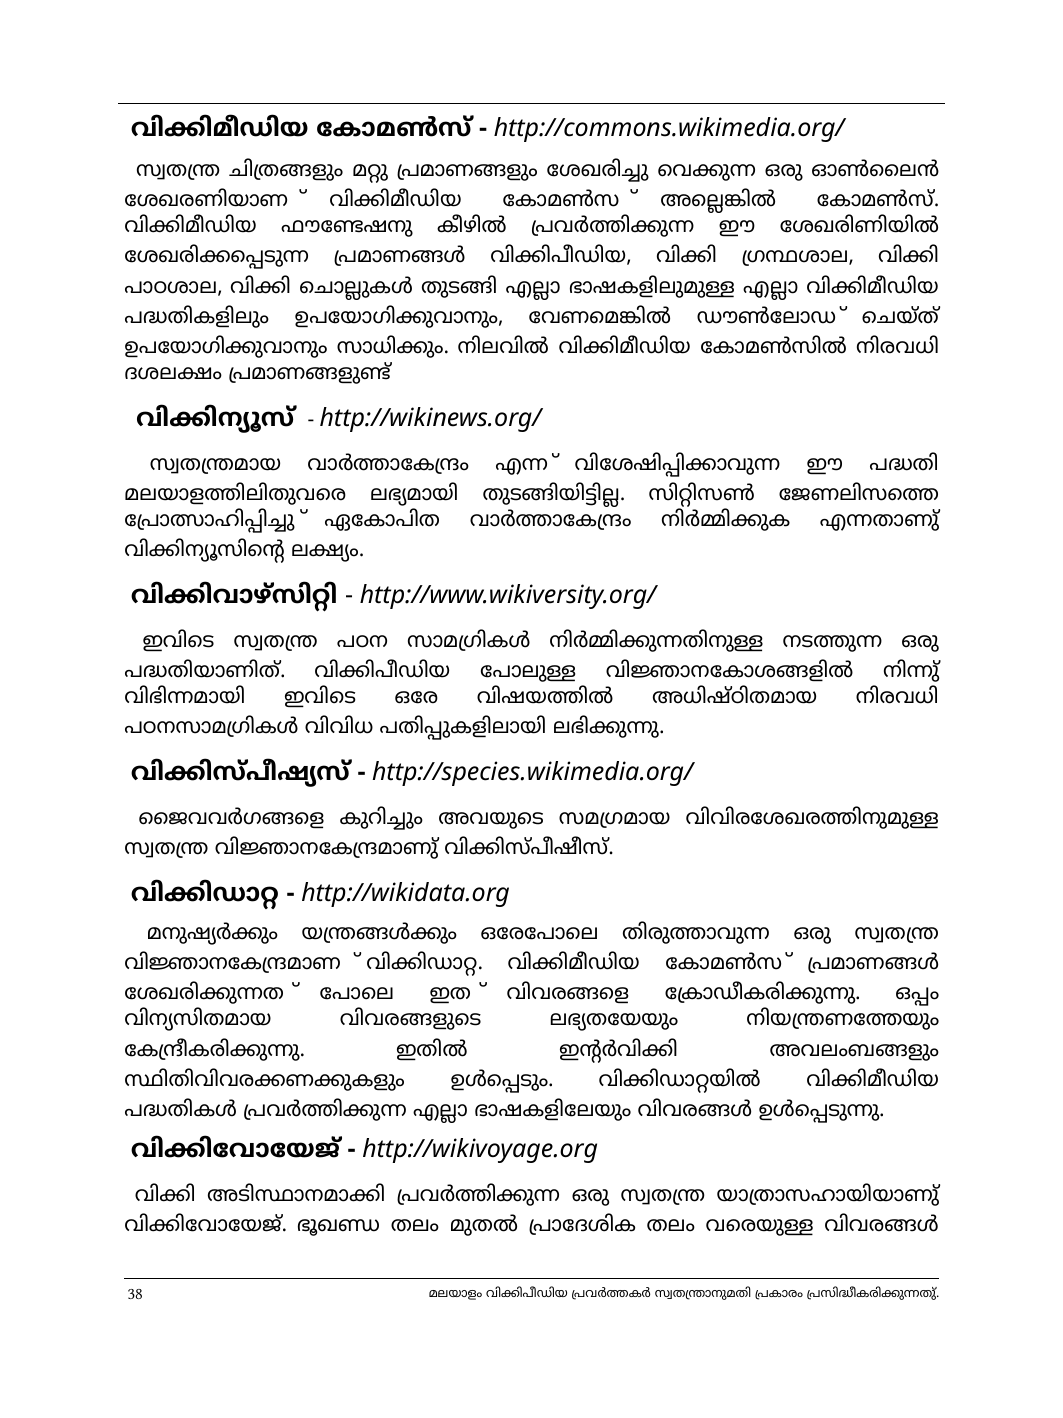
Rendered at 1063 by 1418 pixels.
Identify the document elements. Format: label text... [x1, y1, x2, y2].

text വിക്കിസ്പീഷ്യസ് - http://species.wikimedia.org/ [124, 754, 939, 790]
text വിക്കി അടിസ്ഥാനമാക്കി പ്രവർത്തിക്കുന്ന ഒരു സ്വതന്ത്ര യാത്രാസഹായിയാണു് വിക്കി‌വോയേജ്. ഭൂഖണ്ഡ തലം മുതൽ പ്രാദേശിക തലം വരെയുള്ള വിവരങ്ങൾ [124, 1179, 939, 1239]
text വിക്കിവാഴ്സിറ്റി - http://www.wikiversity.org/ [124, 577, 939, 613]
text ജൈവവർഗങ്ങളെ കുറിച്ചും അവയുടെ സമഗ്രമായ വിവിരശേഖരത്തിനുമുള്ള സ്വതന്ത്ര വിജ്ഞാനകേന്ദ്രമാണു് വിക്കിസ്പീഷീസ്. [124, 802, 939, 863]
text ഇവിടെ സ്വതന്ത്ര പഠന സാമഗ്രികൾ നിർമ്മിക്കുന്നതിനുള്ള നടത്തുന്ന ഒരു പദ്ധതിയാണിത്. വിക്കിപീഡിയ പോലുള്ള വിജ്ഞാനകോശങ്ങളിൽ നിന്നു് വിഭിന്നമായി ഇവിടെ ഒരേ വിഷയത്തിൽ അധിഷ്ഠിതമായ നിരവധി പഠനസാമഗ്രികൾ വിവിധ പതിപ്പുകളിലായി ലഭിക്കുന്നു. [124, 625, 939, 742]
text വിക്കിഡാറ്റ - http://wikidata.org [124, 874, 939, 911]
text മനുഷ്യർക്കും യന്ത്രങ്ങൾക്കും ഒരേപോലെ തിരുത്താവുന്ന‌‌ ഒരു സ്വതന്ത്ര വിജ്ഞാനകേന്ദ്രമാണ് വിക്കിഡാറ്റ. വിക്കിമീഡിയ കോമൺസ് പ്രമാണങ്ങൾ ശേഖരിക്കുന്നത് പോലെ ഇത് വിവരങ്ങളെ ക്രോഡീകരിക്കുന്നു. ഒപ്പം വിന്യസിതമായ വിവരങ്ങളുടെ ലഭ്യതയേയും നിയന്ത്രണത്തേയും കേന്ദ്രീകരിക്കുന്നു. ഇതിൽ ഇന്റർവിക്കി അവലംബങ്ങളും സ്ഥിതിവിവരക്കണക്കുകളും ഉൾപ്പെടും. വിക്കിഡാറ്റയിൽ വിക്കിമീഡിയ പദ്ധതികൾ പ്രവർത്തിക്കുന്ന എല്ലാ ഭാഷകളിലേയും വിവരങ്ങൾ ഉൾപ്പെടുന്നു. [124, 917, 939, 1125]
text വിക്കിന്യൂസ് - http://wikinews.org/ [124, 399, 939, 436]
text വിക്കിമീഡിയ കോമൺസ് - http://commons.wikimedia.org/ [124, 110, 939, 146]
text സ്വതന്ത്രമായ വാർത്താകേന്ദ്രം എന്ന് വിശേഷിപ്പിക്കാവുന്ന ഈ പദ്ധതി മലയാളത്തിലിതുവരെ ലഭ്യമായി തുടങ്ങിയിട്ടില്ല. സിറ്റിസൺ ജേണലിസത്തെ പ്രോത്സാഹിപ്പിച്ചു് ഏകോപിത വാർത്താകേന്ദ്രം നിർമ്മിക്കുക എന്നതാണു് വിക്കിന്യൂസിന്റെ ലക്ഷ്യം. [124, 448, 939, 565]
text വിക്കിവോയേജ് - http://wikivoyage.org [124, 1131, 939, 1167]
text സ്വതന്ത്ര ചിത്രങ്ങളും മറ്റു പ്രമാണങ്ങളും ശേഖരിച്ചു വെക്കുന്ന ഒരു ഓൺലൈൻ ശേഖരണിയാണ് വിക്കിമീഡിയ കോമൺസ് അല്ലെങ്കിൽ കോമൺസ്. വിക്കിമീഡിയ ഫൗണ്ടേഷനു കീഴിൽ പ്രവർത്തിക്കുന്ന ഈ ശേഖരിണിയിൽ ശേഖരിക്കപ്പെടുന്ന പ്രമാണങ്ങൾ വിക്കിപീഡിയ, വിക്കി ഗ്രന്ഥശാല, വിക്കി പാഠശാല, വിക്കി ചൊല്ലുകൾ തുടങ്ങി എല്ലാ ഭാഷകളിലുമുള്ള എല്ലാ വിക്കിമീഡിയ പദ്ധതികളിലും ഉപയോഗിക്കുവാനും, വേണമെങ്കിൽ ഡൗൺലോഡ് ചെയ്ത് ഉപയോഗിക്കുവാനും സാധിക്കും. നിലവിൽ വിക്കിമീഡിയ കോമൺസിൽ നിരവധി ദശലക്ഷം പ്രമാണങ്ങളുണ്ട് [124, 158, 939, 388]
